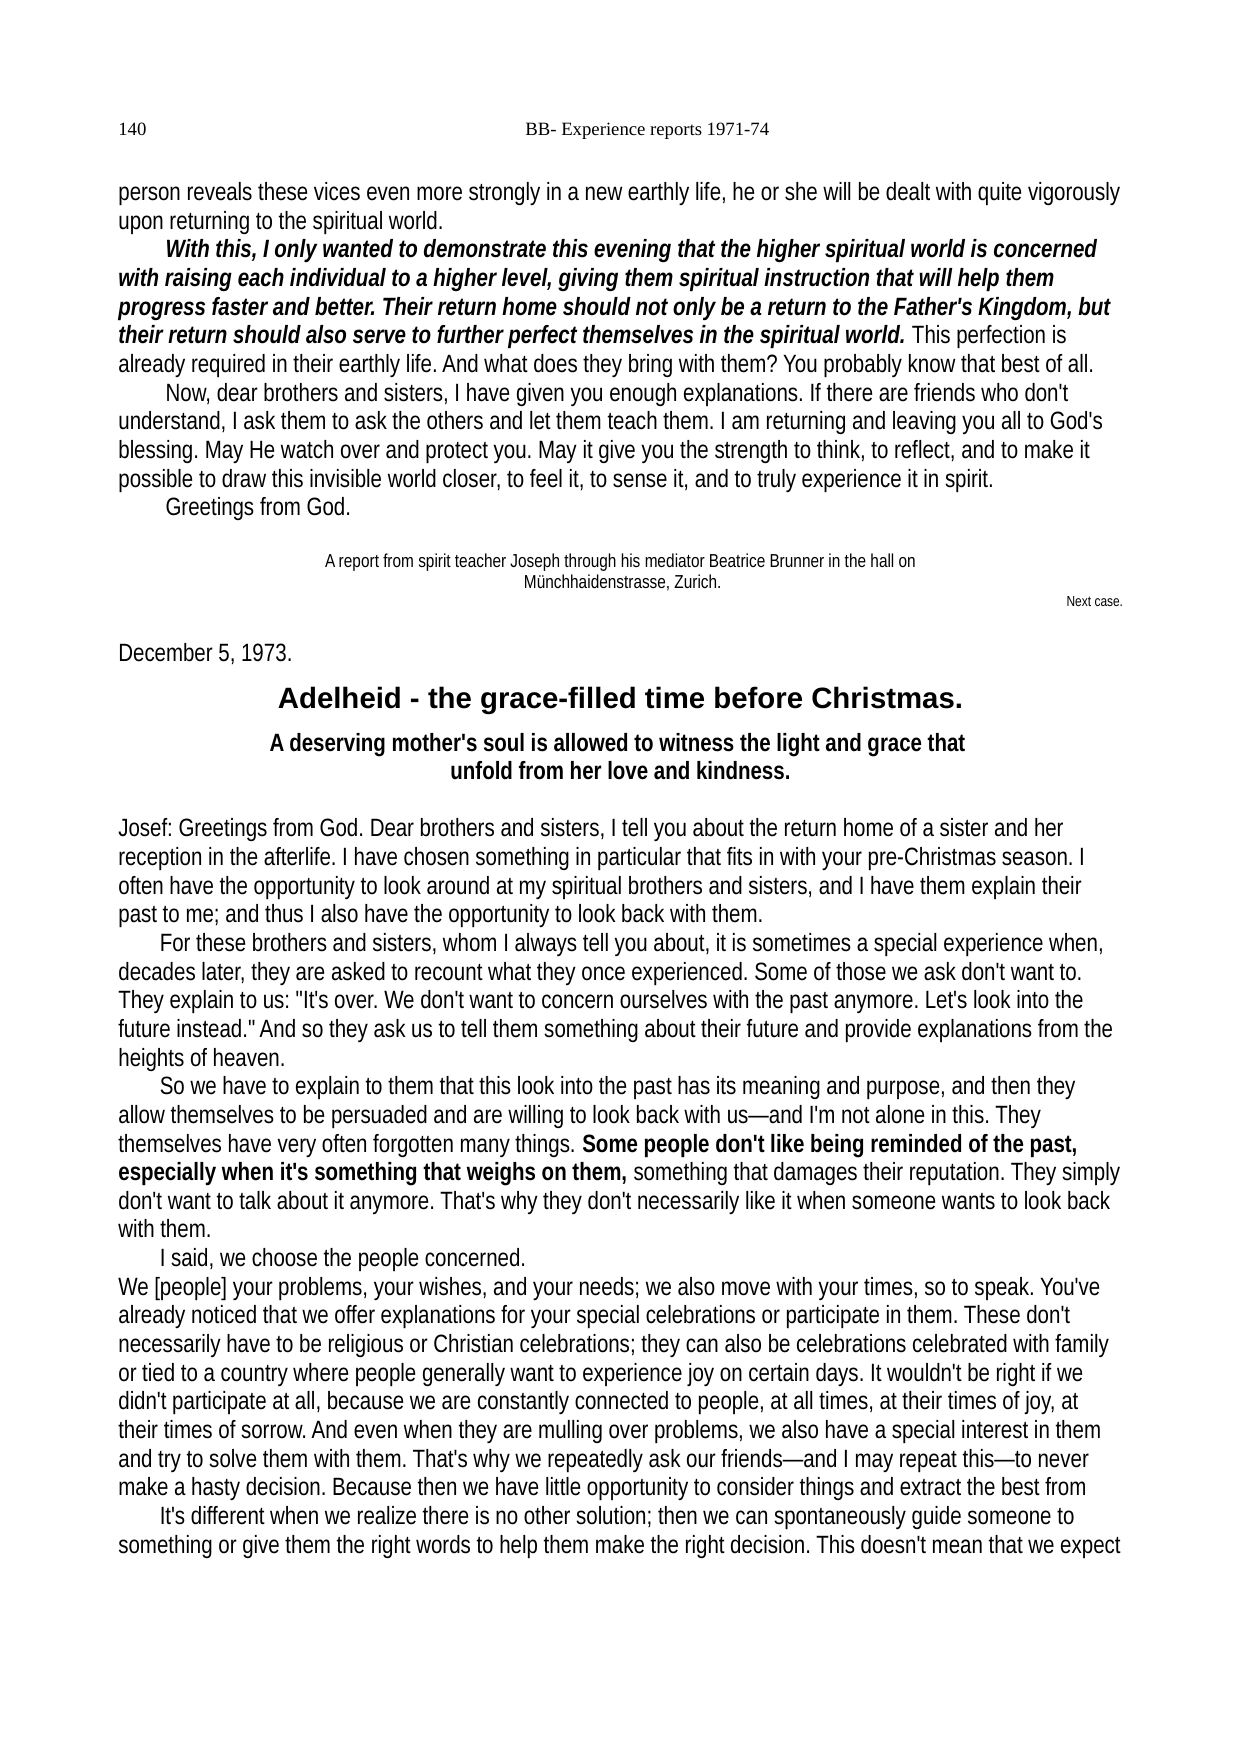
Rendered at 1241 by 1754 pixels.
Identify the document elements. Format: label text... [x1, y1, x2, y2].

text Greetings from God. [118, 492, 1123, 521]
text A report from spirit teacher Joseph through his mediator Beatrice Brunner in the hall on [118, 549, 1123, 571]
subtitle Adelheid - the grace-filled time before Christmas. [118, 681, 1123, 715]
text December 5, 1973. [118, 638, 1123, 667]
text Josef: Greetings from God. Dear brothers and sisters, I tell you about the return home of a sister and her reception in the afterlife. I have chosen something in particular that fits in with your pre-Christmas season. I often have the opportunity to look around at my spiritual brothers and sisters, and I have them explain their past to me; and thus I also have the opportunity to look back with them. [118, 813, 1123, 928]
text We [people] your problems, your wishes, and your needs; we also move with your times, so to speak. You've already noticed that we offer explanations for your special celebrations or participate in them. These don't necessarily have to be religious or Christian celebrations; they can also be celebrations celebrated with family or tied to a country where people generally want to experience joy on certain days. It wouldn't be right if we didn't participate at all, because we are constantly connected to people, at all times, at their times of joy, at their times of sorrow. And even when they are mulling over problems, we also have a special interest in them and try to solve them with them. That's why we repeatedly ask our friends—and I may repeat this—to never make a hasty decision. Because then we have little opportunity to consider things and extract the best from [118, 1272, 1123, 1501]
text I said, we choose the people concerned. [118, 1243, 1123, 1272]
text person reveals these vices even more strongly in a new earthly life, he or she will be dealt with quite vigorously upon returning to the spiritual world. [118, 177, 1123, 234]
text So we have to explain to them that this look into the past has its meaning and purpose, and then they allow themselves to be persuaded and are willing to look back with us—and I'm not alone in this. They themselves have very often forgotten many things. Some people don't like being reminded of the past, especially when it's something that weighs on them, something that damages their reputation. They simply don't want to talk about it anymore. That's why they don't necessarily like it when someone wants to look back with them. [118, 1071, 1123, 1243]
text A deserving mother's soul is allowed to witness the light and grace that [118, 727, 1123, 756]
text For these brothers and sisters, whom I always tell you about, it is sometimes a special experience when, decades later, they are asked to recount what they once experienced. Some of those we ask don't want to. They explain to us: "It's over. We don't want to concern ourselves with the past anymore. Let's look into the future instead." And so they ask us to tell them something about their future and provide explanations from the heights of heaven. [118, 928, 1123, 1071]
text unfold from her love and kindness. [118, 756, 1123, 785]
text Next case. [118, 593, 1123, 609]
text It's different when we realize there is no other solution; then we can spontaneously guide someone to something or give them the right words to help them make the right decision. This doesn't mean that we expect [118, 1501, 1123, 1558]
text Now, dear brothers and sisters, I have given you enough explanations. If there are friends who don't understand, I ask them to ask the others and let them teach them. I am returning and leaving you all to God's blessing. May He watch over and protect you. May it give you the strength to think, to reflect, and to make it possible to draw this invisible world closer, to feel it, to sense it, and to truly experience it in spirit. [118, 378, 1123, 492]
text Münchhaidenstrasse, Zurich. [118, 571, 1123, 593]
text With this, I only wanted to demonstrate this evening that the higher spiritual world is concerned with raising each individual to a higher level, giving them spiritual instruction that will help them progress faster and better. Their return home should not only be a return to the Father's Kingdom, but their return should also serve to further perfect themselves in the spiritual world. This perfection is already required in their earthly life. And what does they bring with them? You probably know that best of all. [118, 234, 1123, 378]
